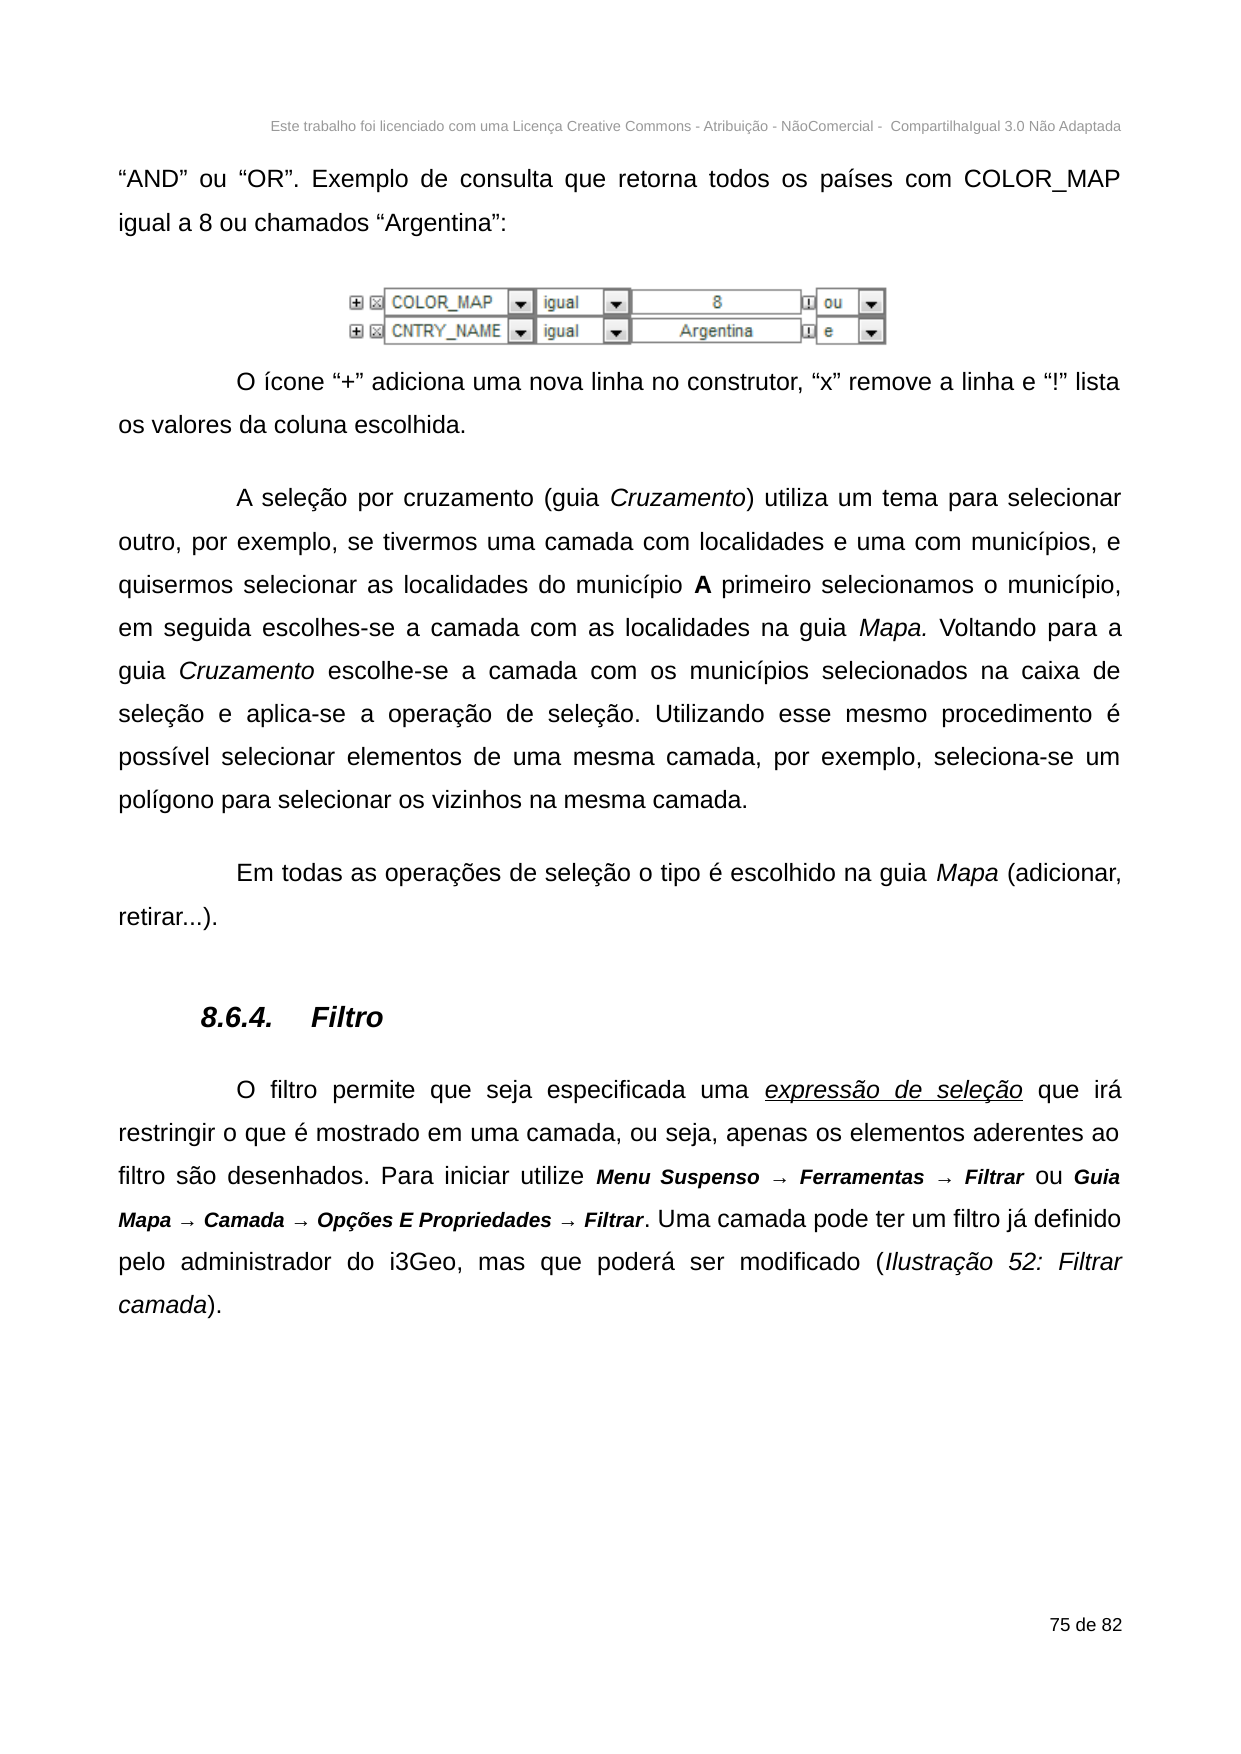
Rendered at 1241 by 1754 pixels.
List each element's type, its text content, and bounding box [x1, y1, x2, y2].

text A seleção por cruzamento (guia Cruzamento) utiliza um tema para selecionar outro, por exemplo, se tivermos uma camada com localidades e uma com municípios, e quisermos selecionar as localidades do município A primeiro selecionamos o município, em seguida escolhes-se a camada com as localidades na guia Mapa. Voltando para a guia Cruzamento escolhe-se a camada com os municípios selecionados na caixa de seleção e aplica-se a operação de seleção. Utilizando esse mesmo procedimento é possível selecionar elementos de uma mesma camada, por exemplo, seleciona-se um polígono para selecionar os vizinhos na mesma camada. [118, 483, 1122, 814]
subtitle Filtro [163, 999, 1122, 1033]
text Em todas as operações de seleção o tipo é escolhido na guia Mapa (adicionar, retirar...). [118, 858, 1122, 930]
text “AND” ou “OR”. Exemplo de consulta que retorna todos os países com COLOR_MAP igual a 8 ou chamados “Argentina”: [118, 164, 1122, 236]
text O ícone “+” adiciona uma nova linha no construtor, “x” remove a linha e “!” lista os valores da coluna escolhida. [118, 281, 1122, 439]
picture [345, 280, 895, 353]
text O filtro permite que seja especificada uma expressão de seleção que irá restringir o que é mostrado em uma camada, ou seja, apenas os elementos aderentes ao filtro são desenhados. Para iniciar utilize menu suspenso → ferramentas → filtrar ou guia mapa → camada → opções e propriedades → filtrar. Uma camada pode ter um filtro já definido pelo administrador do i3Geo, mas que poderá ser modificado (Ilustração 52: Filtrar camada). [118, 1075, 1122, 1319]
